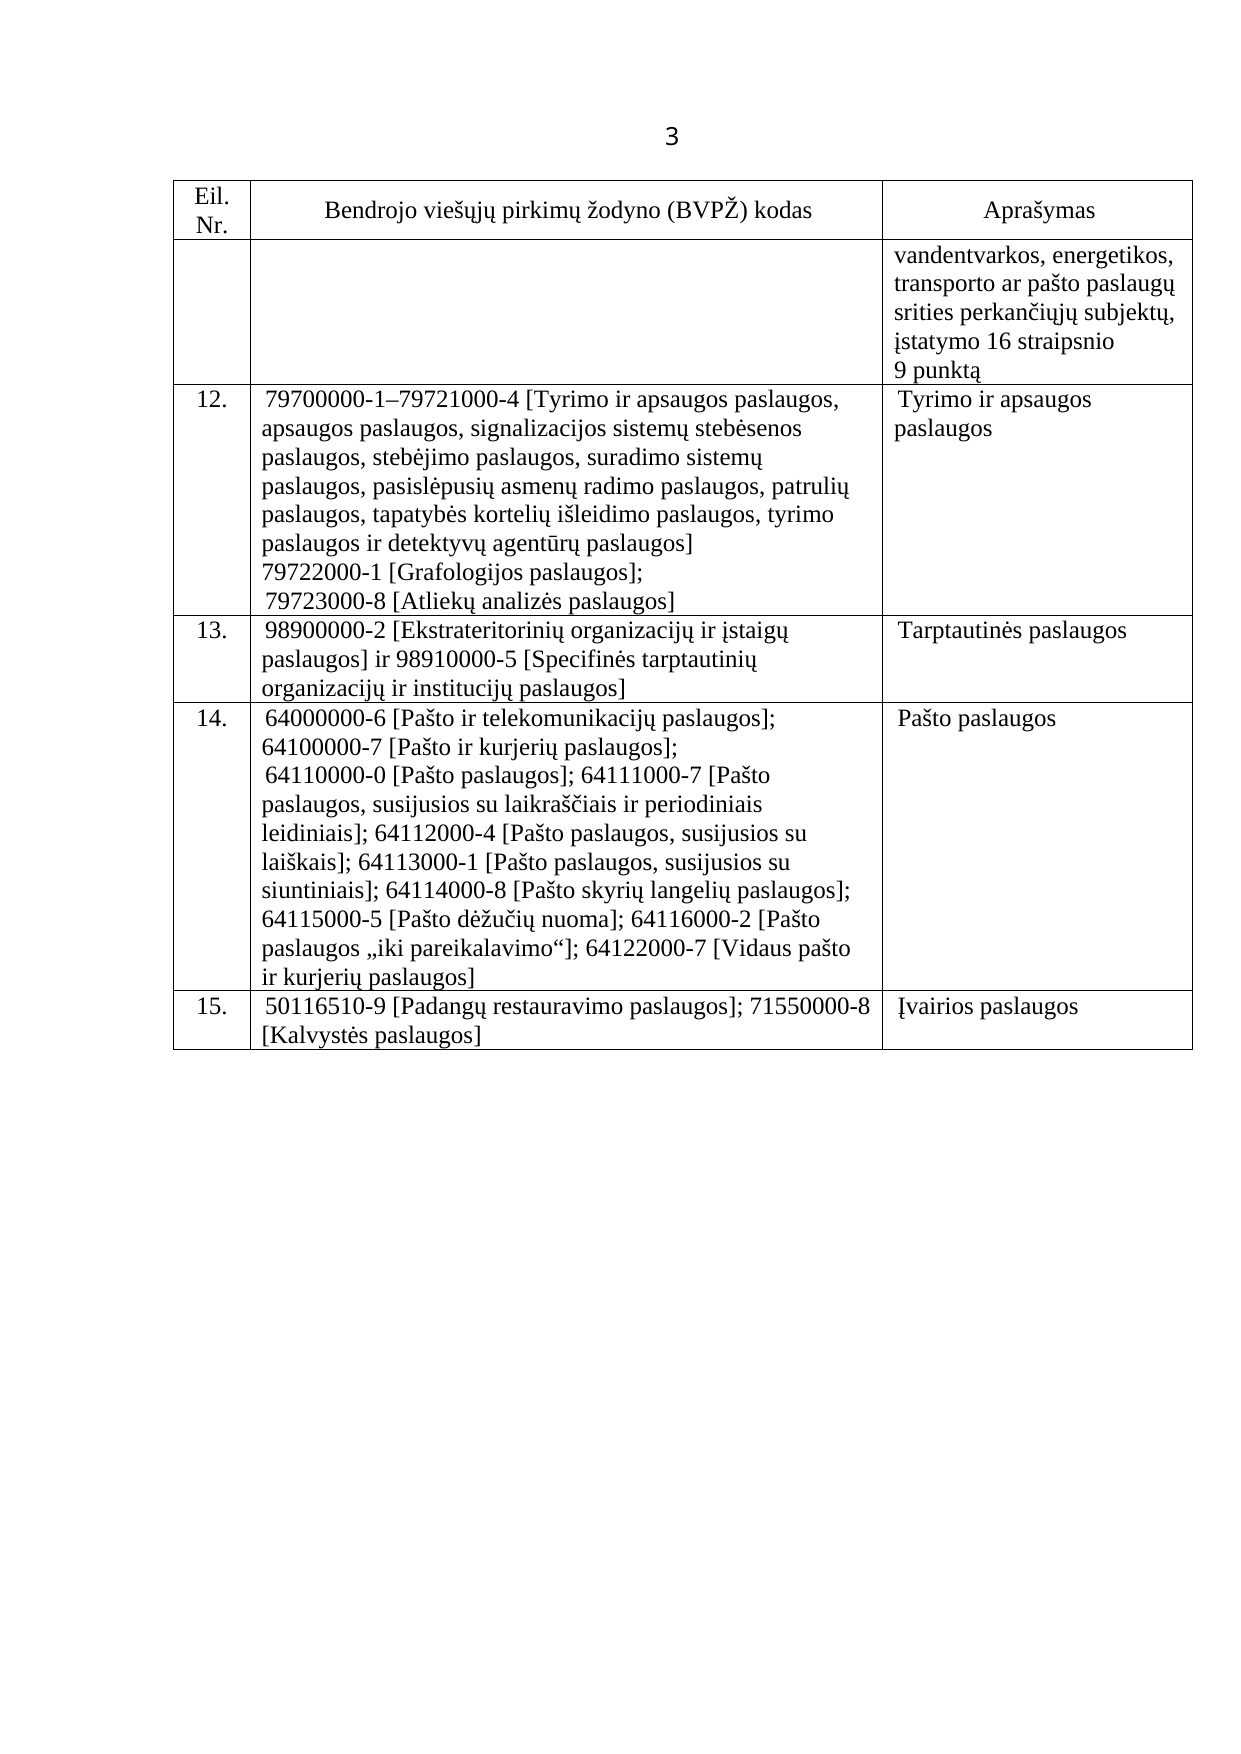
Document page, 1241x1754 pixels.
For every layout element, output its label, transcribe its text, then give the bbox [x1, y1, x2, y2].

table_cell 50116510-9 [Padangų restauravimo paslaugos]; 71550000-8 [Kalvystės paslaugos] [251, 991, 882, 1049]
table_cell Tarptautinės paslaugos [883, 616, 1192, 702]
table_cell [251, 240, 882, 383]
table_header Eil. Nr. [174, 181, 250, 239]
table_cell 14. [174, 703, 250, 990]
table_cell [174, 240, 250, 383]
table_cell 13. [174, 616, 250, 702]
table_cell Pašto paslaugos [883, 703, 1192, 990]
table_cell Įvairios paslaugos [883, 991, 1192, 1049]
table_cell 64000000-6 [Pašto ir telekomunikacijų paslaugos]; 64100000-7 [Pašto ir kurjerių paslaugos]; 64110000-0 [Pašto paslaugos]; 64111000-7 [Pašto paslaugos, susijusios su laikraščiais ir periodiniais leidiniais]; 64112000-4 [Pašto paslaugos, susijusios su laiškais]; 64113000-1 [Pašto paslaugos, susijusios su siuntiniais]; 64114000-8 [Pašto skyrių langelių paslaugos]; 64115000-5 [Pašto dėžučių nuoma]; 64116000-2 [Pašto paslaugos „iki pareikalavimo“]; 64122000-7 [Vidaus pašto ir kurjerių paslaugos] [251, 703, 882, 990]
table_header Bendrojo viešųjų pirkimų žodyno (BVPŽ) kodas [251, 181, 882, 239]
table_cell vandentvarkos, energetikos, transporto ar pašto paslaugų srities perkančiųjų subjektų, įstatymo 16 straipsnio 9 punktą [883, 240, 1192, 383]
table_cell Tyrimo ir apsaugos paslaugos [883, 385, 1192, 614]
table_header Aprašymas [883, 181, 1192, 239]
table_cell 12. [174, 385, 250, 614]
table_cell 15. [174, 991, 250, 1049]
table_cell 98900000-2 [Ekstrateritorinių organizacijų ir įstaigų paslaugos] ir 98910000-5 [Specifinės tarptautinių organizacijų ir institucijų paslaugos] [251, 616, 882, 702]
table_cell 79700000-1–79721000-4 [Tyrimo ir apsaugos paslaugos, apsaugos paslaugos, signalizacijos sistemų stebėsenos paslaugos, stebėjimo paslaugos, suradimo sistemų paslaugos, pasislėpusių asmenų radimo paslaugos, patrulių paslaugos, tapatybės kortelių išleidimo paslaugos, tyrimo paslaugos ir detektyvų agentūrų paslaugos] 79722000-1 [Grafologijos paslaugos]; 79723000-8 [Atliekų analizės paslaugos] [251, 385, 882, 614]
